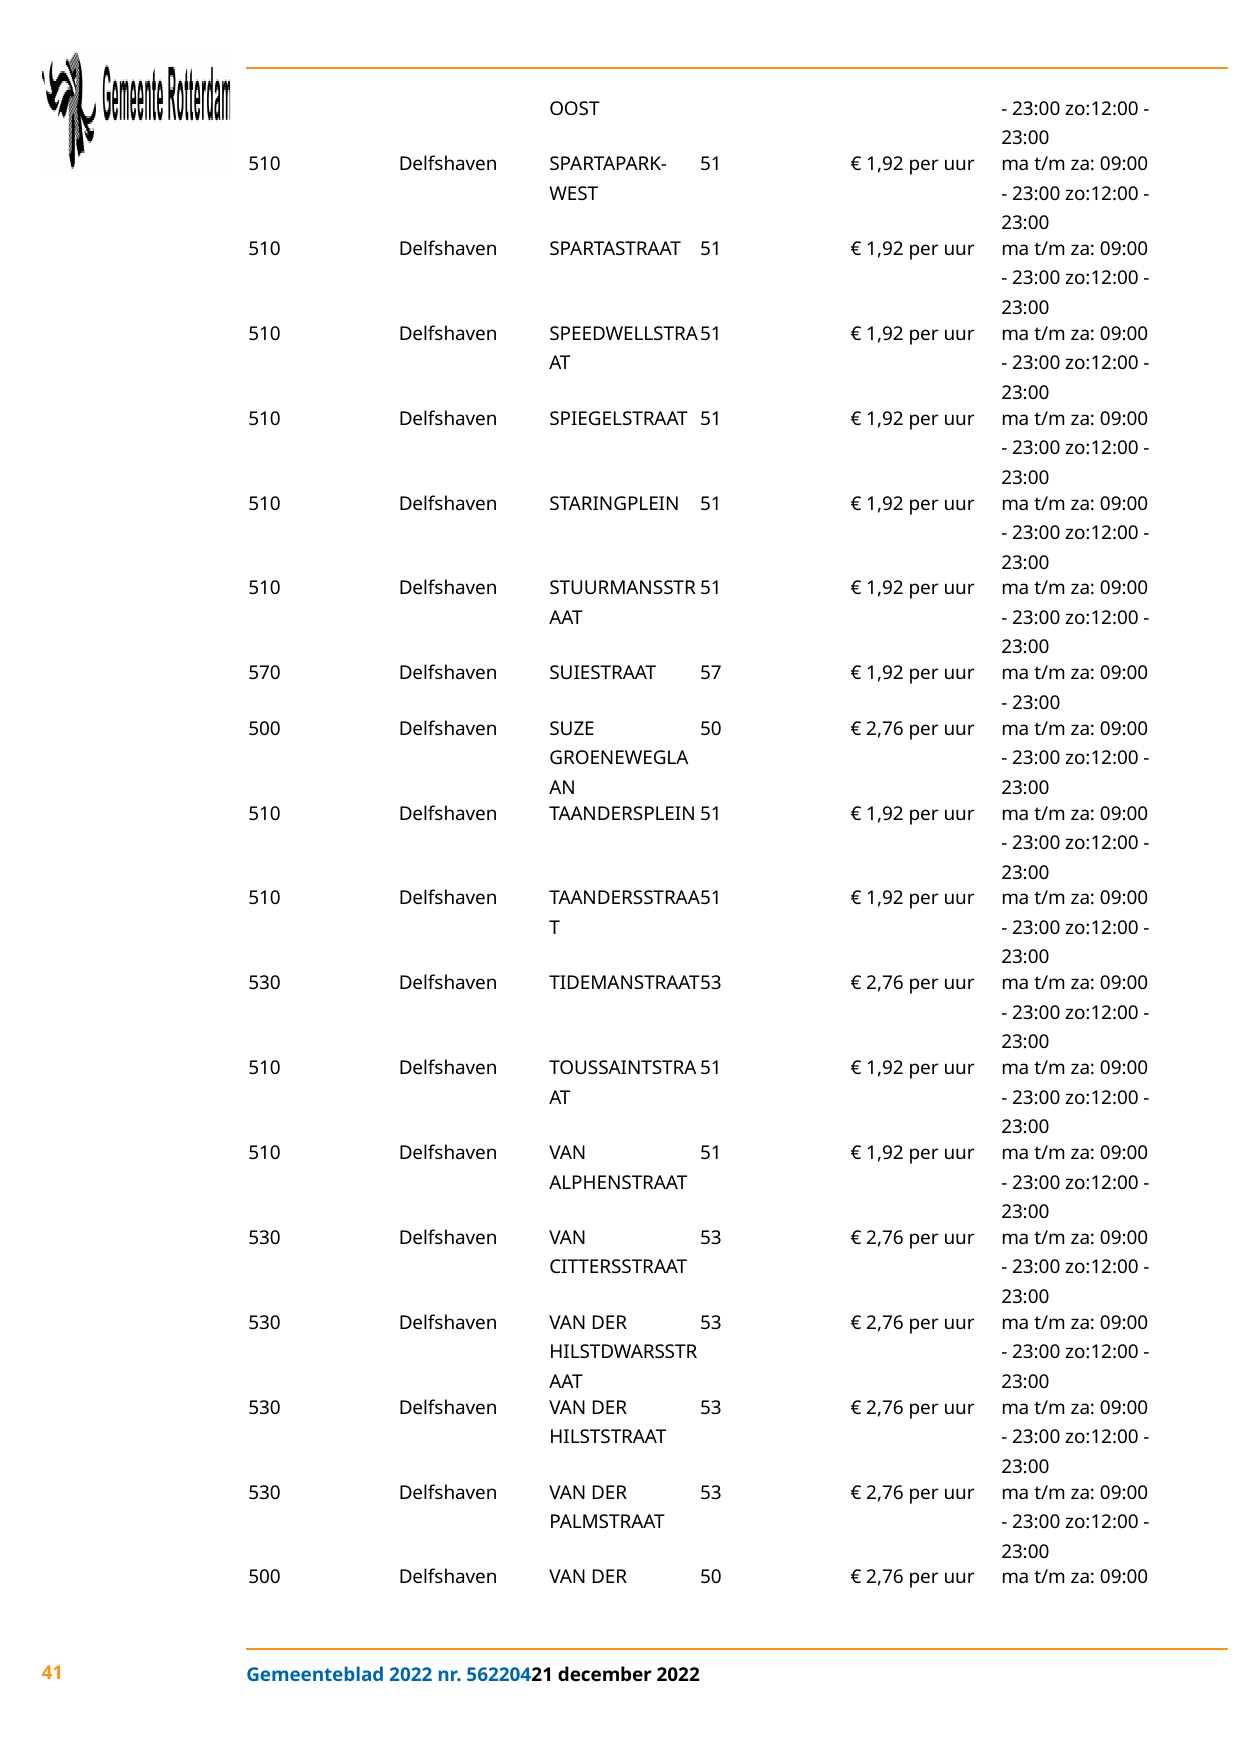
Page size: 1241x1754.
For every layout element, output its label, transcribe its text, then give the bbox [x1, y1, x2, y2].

table_cell 57 [700, 660, 850, 715]
table_cell [248, 95, 398, 150]
table_cell SPEEDWELLSTRAAT [549, 320, 700, 405]
table_cell STUURMANSSTRAAT [549, 575, 700, 659]
table_cell Delfshaven [399, 1479, 549, 1564]
table_cell [850, 95, 1001, 150]
table_cell 500 [248, 1564, 398, 1589]
table_cell € 1,92 per uur [850, 800, 1001, 884]
table_cell ma t/m za: 09:00 - 23:00 zo:12:00 - 23:00 [1001, 150, 1152, 235]
table_cell 510 [248, 1139, 398, 1224]
table_cell 53 [700, 1309, 850, 1394]
table_cell VAN DER [549, 1564, 700, 1589]
table_cell ma t/m za: 09:00 - 23:00 zo:12:00 - 23:00 [1001, 885, 1152, 969]
table_cell [399, 95, 549, 150]
table_cell 53 [700, 1394, 850, 1479]
table_cell 530 [248, 970, 398, 1054]
table_cell Delfshaven [399, 660, 549, 715]
table_cell € 2,76 per uur [850, 1309, 1001, 1394]
table_cell VAN ALPHENSTRAAT [549, 1139, 700, 1224]
table_cell Delfshaven [399, 885, 549, 969]
table_cell - 23:00 zo:12:00 - 23:00 [1001, 95, 1152, 150]
table_cell € 1,92 per uur [850, 1054, 1001, 1139]
table_cell 510 [248, 885, 398, 969]
table_cell ma t/m za: 09:00 - 23:00 zo:12:00 - 23:00 [1001, 1309, 1152, 1394]
table_cell € 2,76 per uur [850, 1394, 1001, 1479]
table_cell € 2,76 per uur [850, 1564, 1001, 1589]
table_cell ma t/m za: 09:00 - 23:00 zo:12:00 - 23:00 [1001, 490, 1152, 574]
table_cell VAN DER PALMSTRAAT [549, 1479, 700, 1564]
table_cell 51 [700, 150, 850, 235]
table_cell Delfshaven [399, 1224, 549, 1309]
table_cell ma t/m za: 09:00 - 23:00 zo:12:00 - 23:00 [1001, 800, 1152, 884]
table_cell € 2,76 per uur [850, 715, 1001, 800]
table_cell € 1,92 per uur [850, 575, 1001, 659]
table_cell ma t/m za: 09:00 - 23:00 zo:12:00 - 23:00 [1001, 405, 1152, 490]
table_cell ma t/m za: 09:00 - 23:00 zo:12:00 - 23:00 [1001, 970, 1152, 1054]
table_cell ma t/m za: 09:00 - 23:00 [1001, 660, 1152, 715]
table_cell 510 [248, 235, 398, 320]
table_cell 53 [700, 1224, 850, 1309]
table_cell 51 [700, 800, 850, 884]
table_cell Delfshaven [399, 235, 549, 320]
table_cell € 2,76 per uur [850, 970, 1001, 1054]
table_cell TAANDERSSTRAAT [549, 885, 700, 969]
table_cell [700, 95, 850, 150]
table_cell Delfshaven [399, 405, 549, 490]
table_cell 570 [248, 660, 398, 715]
table_cell OOST [549, 95, 700, 150]
table_cell 50 [700, 1564, 850, 1589]
table_cell VAN DER HILSTSTRAAT [549, 1394, 700, 1479]
table_cell Delfshaven [399, 800, 549, 884]
table_cell ma t/m za: 09:00 - 23:00 zo:12:00 - 23:00 [1001, 1394, 1152, 1479]
table_cell Delfshaven [399, 1394, 549, 1479]
table_cell Delfshaven [399, 1309, 549, 1394]
table_cell € 1,92 per uur [850, 490, 1001, 574]
table_cell TAANDERSPLEIN [549, 800, 700, 884]
table_cell Delfshaven [399, 970, 549, 1054]
table_cell ma t/m za: 09:00 [1001, 1564, 1152, 1589]
table_cell TIDEMANSTRAAT [549, 970, 700, 1054]
table_cell Delfshaven [399, 1564, 549, 1589]
table_cell SPIEGELSTRAAT [549, 405, 700, 490]
table_cell 510 [248, 150, 398, 235]
table_cell 51 [700, 235, 850, 320]
table_cell € 1,92 per uur [850, 1139, 1001, 1224]
table_cell Delfshaven [399, 575, 549, 659]
table_cell ma t/m za: 09:00 - 23:00 zo:12:00 - 23:00 [1001, 715, 1152, 800]
table_cell 510 [248, 320, 398, 405]
table_cell ma t/m za: 09:00 - 23:00 zo:12:00 - 23:00 [1001, 1224, 1152, 1309]
table_cell € 1,92 per uur [850, 885, 1001, 969]
table_cell Delfshaven [399, 150, 549, 235]
table_cell 51 [700, 575, 850, 659]
table_cell € 1,92 per uur [850, 320, 1001, 405]
table_cell 53 [700, 1479, 850, 1564]
table_cell € 2,76 per uur [850, 1479, 1001, 1564]
table_cell ma t/m za: 09:00 - 23:00 zo:12:00 - 23:00 [1001, 1479, 1152, 1564]
table_cell VAN DER HILSTDWARSSTRAAT [549, 1309, 700, 1394]
table_cell ma t/m za: 09:00 - 23:00 zo:12:00 - 23:00 [1001, 575, 1152, 659]
picture [41, 47, 231, 172]
table_cell 53 [700, 970, 850, 1054]
table_cell Delfshaven [399, 1139, 549, 1224]
table_cell TOUSSAINTSTRAAT [549, 1054, 700, 1139]
table_cell SPARTASTRAAT [549, 235, 700, 320]
table_cell 50 [700, 715, 850, 800]
table_cell € 1,92 per uur [850, 235, 1001, 320]
table_cell STARINGPLEIN [549, 490, 700, 574]
table_cell 500 [248, 715, 398, 800]
table_cell ma t/m za: 09:00 - 23:00 zo:12:00 - 23:00 [1001, 1139, 1152, 1224]
table_cell 530 [248, 1224, 398, 1309]
table_cell € 2,76 per uur [850, 1224, 1001, 1309]
table_cell 510 [248, 405, 398, 490]
table_cell 510 [248, 1054, 398, 1139]
table_cell 51 [700, 320, 850, 405]
table_cell ma t/m za: 09:00 - 23:00 zo:12:00 - 23:00 [1001, 320, 1152, 405]
table_cell 51 [700, 885, 850, 969]
table_cell 530 [248, 1394, 398, 1479]
table_cell SUIESTRAAT [549, 660, 700, 715]
table_cell Delfshaven [399, 715, 549, 800]
table_cell € 1,92 per uur [850, 660, 1001, 715]
table_cell Delfshaven [399, 490, 549, 574]
table_cell 510 [248, 800, 398, 884]
table_cell 530 [248, 1479, 398, 1564]
table_cell ma t/m za: 09:00 - 23:00 zo:12:00 - 23:00 [1001, 1054, 1152, 1139]
table_cell 51 [700, 1054, 850, 1139]
table_cell SUZE GROENEWEGLAAN [549, 715, 700, 800]
table_cell 510 [248, 575, 398, 659]
table_cell SPARTAPARK-WEST [549, 150, 700, 235]
table_cell 51 [700, 1139, 850, 1224]
table_cell € 1,92 per uur [850, 150, 1001, 235]
table_cell 51 [700, 490, 850, 574]
table_cell VAN CITTERSSTRAAT [549, 1224, 700, 1309]
table_cell 51 [700, 405, 850, 490]
table_cell 510 [248, 490, 398, 574]
table_cell Delfshaven [399, 320, 549, 405]
table_cell Delfshaven [399, 1054, 549, 1139]
table_cell € 1,92 per uur [850, 405, 1001, 490]
table_cell 530 [248, 1309, 398, 1394]
table_cell ma t/m za: 09:00 - 23:00 zo:12:00 - 23:00 [1001, 235, 1152, 320]
